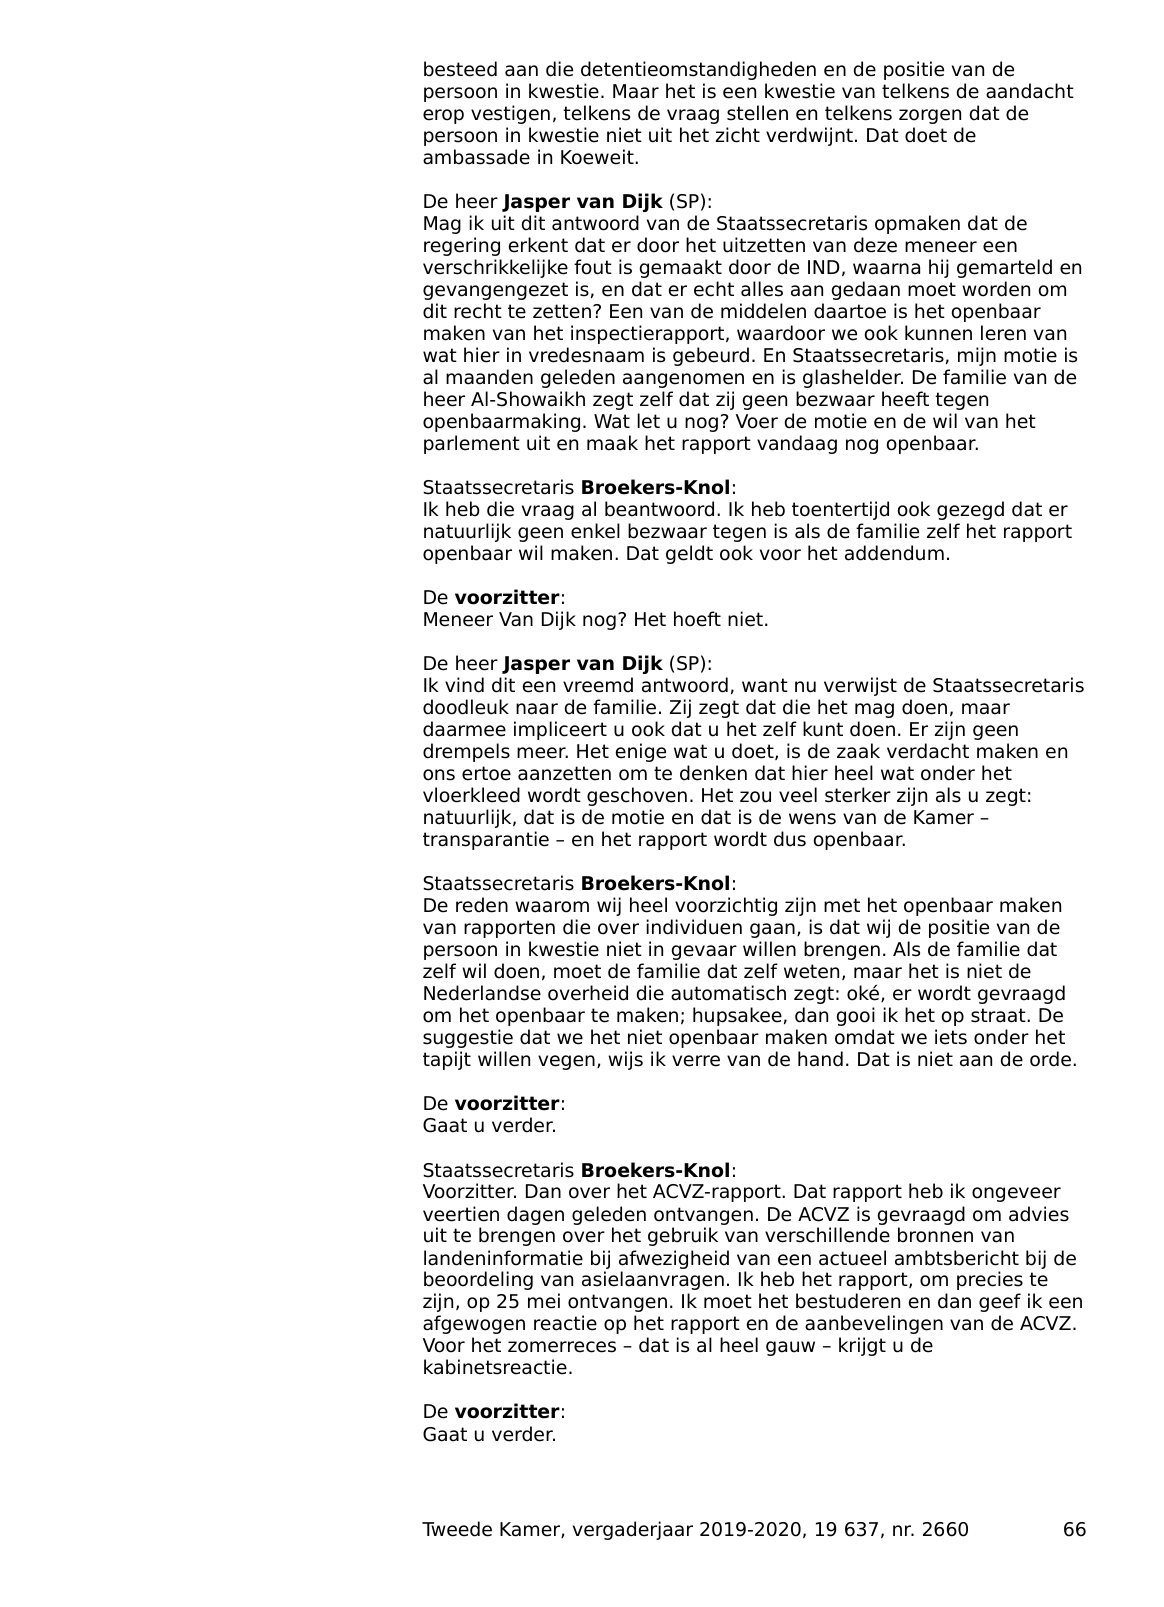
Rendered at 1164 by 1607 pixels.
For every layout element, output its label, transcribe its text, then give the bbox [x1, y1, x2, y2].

text Gaat u verder. [422, 1423, 1087, 1445]
text De heer Jasper van Dijk (SP): [422, 653, 1087, 675]
text besteed aan die detentieomstandigheden en de positie van de persoon in kwestie. Maar het is een kwestie van telkens de aandacht erop vestigen, telkens de vraag stellen en telkens zorgen dat de persoon in kwestie niet uit het zicht verdwijnt. Dat doet de ambassade in Koeweit. [422, 59, 1087, 169]
text De heer Jasper van Dijk (SP): [422, 191, 1087, 213]
text Voorzitter. Dan over het ACVZ-rapport. Dat rapport heb ik ongeveer veertien dagen geleden ontvangen. De ACVZ is gevraagd om advies uit te brengen over het gebruik van verschillende bronnen van landeninformatie bij afwezigheid van een actueel ambtsbericht bij de beoordeling van asielaanvragen. Ik heb het rapport, om precies te zijn, op 25 mei ontvangen. Ik moet het bestuderen en dan geef ik een afgewogen reactie op het rapport en de aanbevelingen van de ACVZ. Voor het zomerreces – dat is al heel gauw – krijgt u de kabinetsreactie. [422, 1181, 1087, 1379]
text Meneer Van Dijk nog? Het hoeft niet. [422, 609, 1087, 631]
text Ik heb die vraag al beantwoord. Ik heb toentertijd ook gezegd dat er natuurlijk geen enkel bezwaar tegen is als de familie zelf het rapport openbaar wil maken. Dat geldt ook voor het addendum. [422, 499, 1087, 565]
text Staatssecretaris Broekers-Knol: [422, 873, 1087, 895]
text Gaat u verder. [422, 1115, 1087, 1137]
text De voorzitter: [422, 1401, 1087, 1423]
text Staatssecretaris Broekers-Knol: [422, 477, 1087, 499]
text Mag ik uit dit antwoord van de Staatssecretaris opmaken dat de regering erkent dat er door het uitzetten van deze meneer een verschrikkelijke fout is gemaakt door de IND, waarna hij gemarteld en gevangengezet is, en dat er echt alles aan gedaan moet worden om dit recht te zetten? Een van de middelen daartoe is het openbaar maken van het inspectierapport, waardoor we ook kunnen leren van wat hier in vredesnaam is gebeurd. En Staatssecretaris, mijn motie is al maanden geleden aangenomen en is glashelder. De familie van de heer Al-Showaikh zegt zelf dat zij geen bezwaar heeft tegen openbaarmaking. Wat let u nog? Voer de motie en de wil van het parlement uit en maak het rapport vandaag nog openbaar. [422, 213, 1087, 455]
text Staatssecretaris Broekers-Knol: [422, 1159, 1087, 1181]
text Ik vind dit een vreemd antwoord, want nu verwijst de Staatssecretaris doodleuk naar de familie. Zij zegt dat die het mag doen, maar daarmee impliceert u ook dat u het zelf kunt doen. Er zijn geen drempels meer. Het enige wat u doet, is de zaak verdacht maken en ons ertoe aanzetten om te denken dat hier heel wat onder het vloerkleed wordt geschoven. Het zou veel sterker zijn als u zegt: natuurlijk, dat is de motie en dat is de wens van de Kamer – transparantie – en het rapport wordt dus openbaar. [422, 675, 1087, 851]
text De voorzitter: [422, 587, 1087, 609]
text De voorzitter: [422, 1093, 1087, 1115]
text De reden waarom wij heel voorzichtig zijn met het openbaar maken van rapporten die over individuen gaan, is dat wij de positie van de persoon in kwestie niet in gevaar willen brengen. Als de familie dat zelf wil doen, moet de familie dat zelf weten, maar het is niet de Nederlandse overheid die automatisch zegt: oké, er wordt gevraagd om het openbaar te maken; hupsakee, dan gooi ik het op straat. De suggestie dat we het niet openbaar maken omdat we iets onder het tapijt willen vegen, wijs ik verre van de hand. Dat is niet aan de orde. [422, 895, 1087, 1071]
